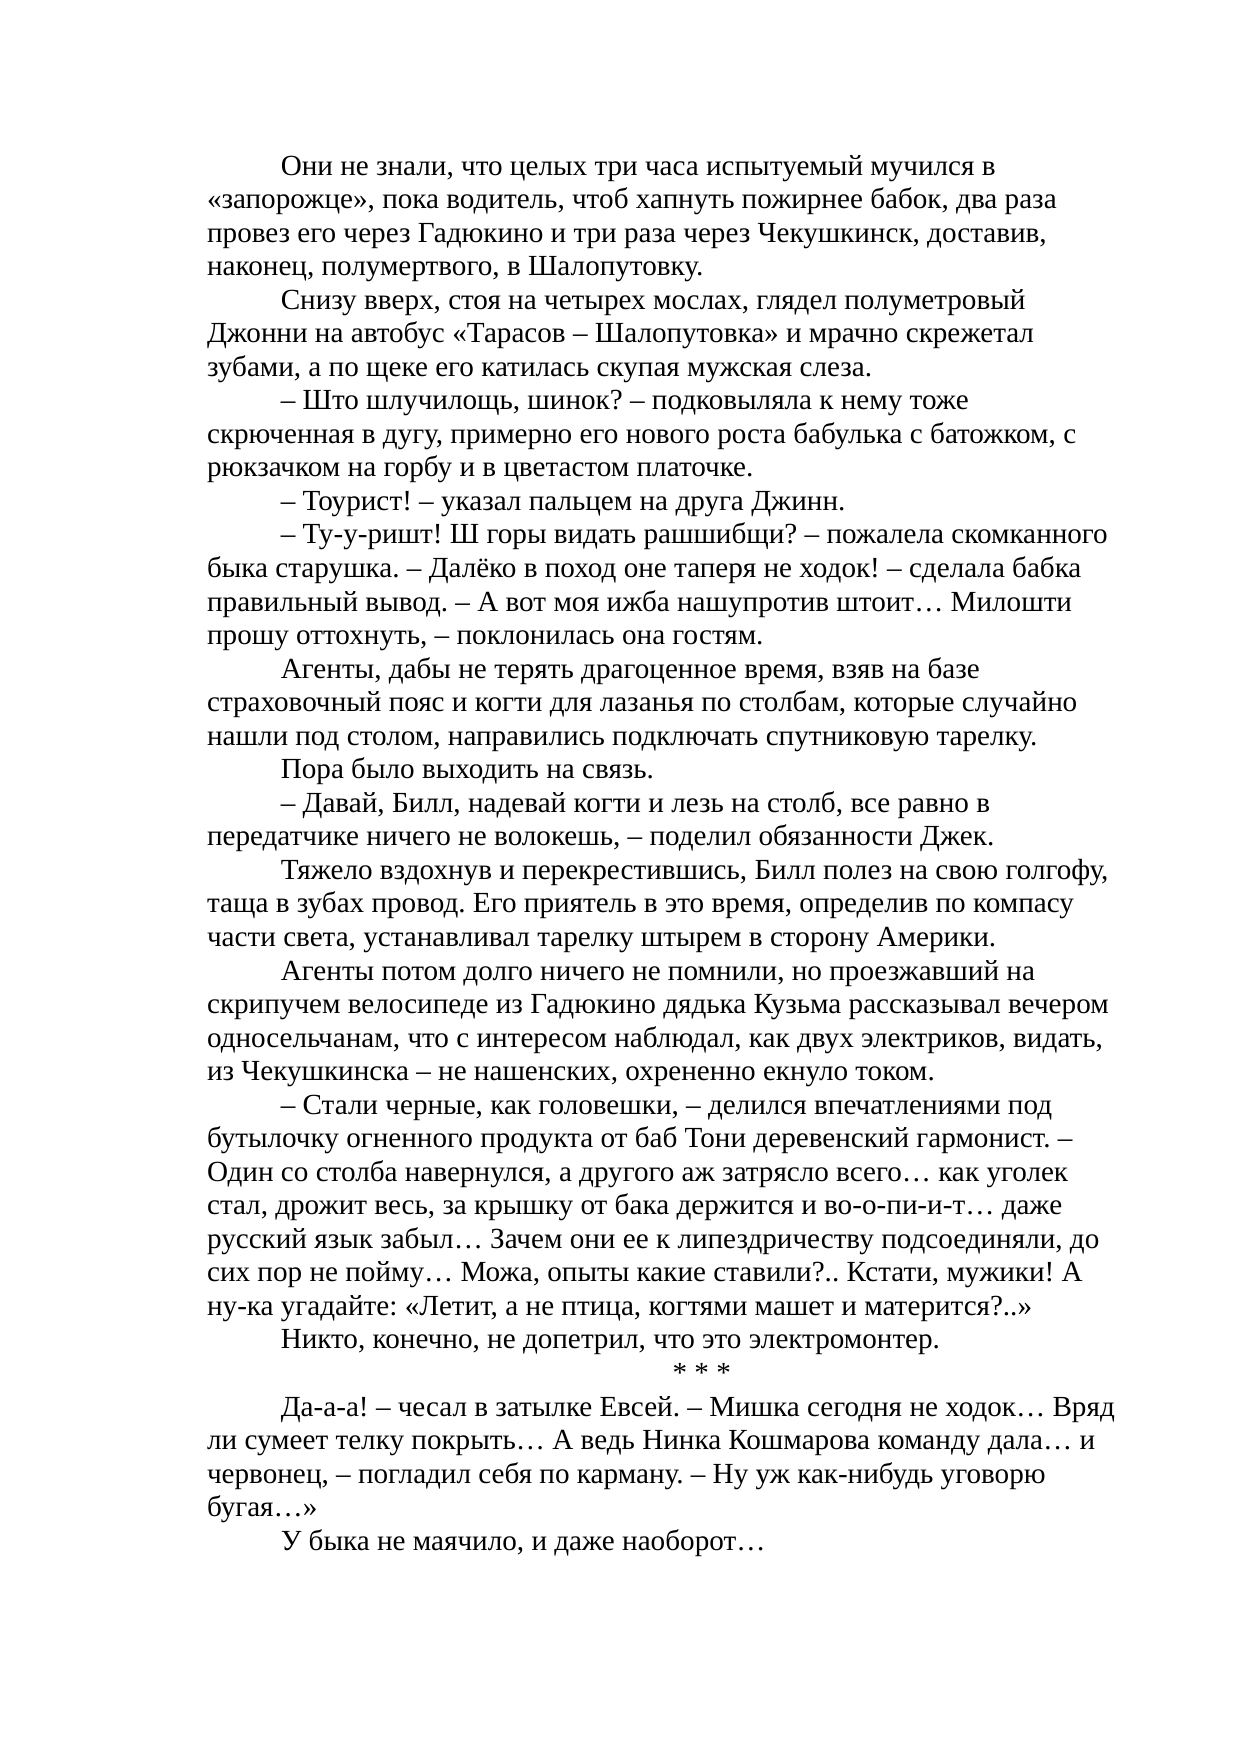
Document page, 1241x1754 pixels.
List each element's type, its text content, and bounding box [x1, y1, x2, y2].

text Да-а-а! – чесал в затылке Евсей. – Мишка сегодня не ходок… Вряд ли сумеет телку покрыть… А ведь Нинка Кошмарова команду дала… и червонец, – погладил себя по карману. – Ну уж как-нибудь уговорю бугая…» [207, 1389, 1122, 1523]
text Пора было выходить на связь. [207, 751, 1122, 785]
text – Стали черные, как головешки, – делился впечатлениями под бутылочку огненного продукта от баб Тони деревенский гармонист. – Один со столба навернулся, а другого аж затрясло всего… как уголек стал, дрожит весь, за крышку от бака держится и во-о-пи-и-т… даже русский язык забыл… Зачем они ее к липездричеству подсоединяли, до сих пор не пойму… Можа, опыты какие ставили?.. Кстати, мужики! А ну-ка угадайте: «Летит, а не птица, когтями машет и матерится?..» [207, 1087, 1122, 1322]
text Снизу вверх, стоя на четырех мослах, глядел полуметровый Джонни на автобус «Тарасов – Шалопутовка» и мрачно скрежетал зубами, а по щеке его катилась скупая мужская слеза. [207, 282, 1122, 382]
text – Што шлучилощь, шинок? – подковыляла к нему тоже скрюченная в дугу, примерно его нового роста бабулька с батожком, с рюкзачком на горбу и в цветастом платочке. [207, 382, 1122, 483]
text Агенты, дабы не терять драгоценное время, взяв на базе страховочный пояс и когти для лазанья по столбам, которые случайно нашли под столом, направились подключать спутниковую тарелку. [207, 651, 1122, 751]
text Никто, конечно, не допетрил, что это электромонтер. [207, 1322, 1122, 1355]
text Агенты потом долго ничего не помнили, но проезжавший на скрипучем велосипеде из Гадюкино дядька Кузьма рассказывал вечером односельчанам, что с интересом наблюдал, как двух электриков, видать, из Чекушкинска – не нашенских, охрененно екнуло током. [207, 953, 1122, 1087]
text У быка не маячило, и даже наоборот… [207, 1523, 1122, 1556]
text – Тоурист! – указал пальцем на друга Джинн. [207, 483, 1122, 517]
text Тяжело вздохнув и перекрестившись, Билл полез на свою голгофу, таща в зубах провод. Его приятель в это время, определив по компасу части света, устанавливал тарелку штырем в сторону Америки. [207, 852, 1122, 953]
text – Давай, Билл, надевай когти и лезь на столб, все равно в передатчике ничего не волокешь, – поделил обязанности Джек. [207, 785, 1122, 852]
text – Ту-у-ришт! Ш горы видать рашшибщи? – пожалела скомканного быка старушка. – Далёко в поход оне таперя не ходок! – сделала бабка правильный вывод. – А вот моя ижба нашупротив штоит… Милошти прошу оттохнуть, – поклонилась она гостям. [207, 517, 1122, 651]
subtitle * * * [207, 1355, 1122, 1389]
text Они не знали, что целых три часа испытуемый мучился в «запорожце», пока водитель, чтоб хапнуть пожирнее бабок, два раза провез его через Гадюкино и три раза через Чекушкинск, доставив, наконец, полумертвого, в Шалопутовку. [207, 148, 1122, 282]
